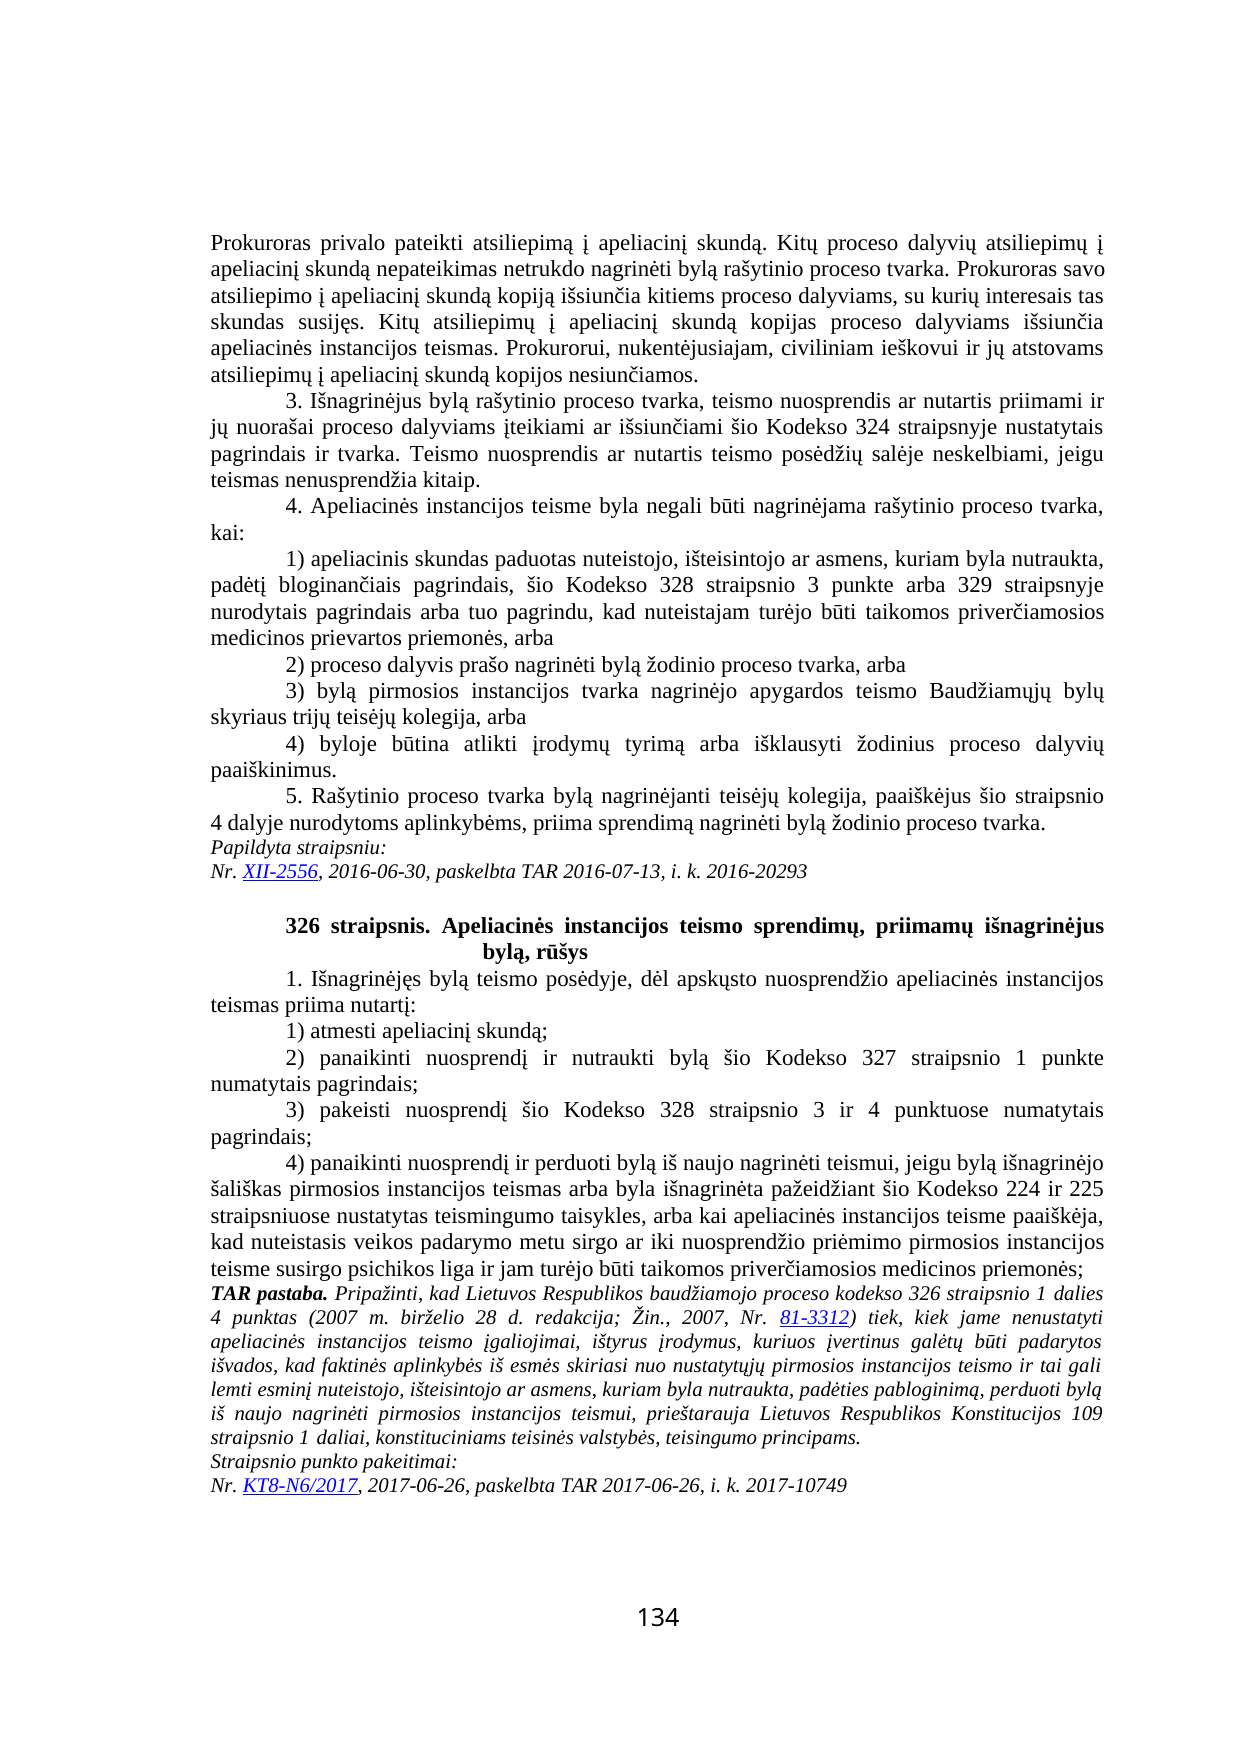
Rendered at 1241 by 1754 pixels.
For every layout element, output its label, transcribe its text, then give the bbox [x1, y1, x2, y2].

text Papildyta straipsniu: [210, 835, 1105, 859]
text Prokuroras privalo pateikti atsiliepimą į apeliacinį skundą. Kitų proceso dalyvių atsiliepimų į apeliacinį skundą nepateikimas netrukdo nagrinėti bylą rašytinio proceso tvarka. Prokuroras savo atsiliepimo į apeliacinį skundą kopiją išsiunčia kitiems proceso dalyviams, su kurių interesais tas skundas susijęs. Kitų atsiliepimų į apeliacinį skundą kopijas proceso dalyviams išsiunčia apeliacinės instancijos teismas. Prokurorui, nukentėjusiajam, civiliniam ieškovui ir jų atstovams atsiliepimų į apeliacinį skundą kopijos nesiunčiamos. [210, 229, 1105, 387]
text 4. Apeliacinės instancijos teisme byla negali būti nagrinėjama rašytinio proceso tvarka, kai: [210, 492, 1105, 545]
text 2) panaikinti nuosprendį ir nutraukti bylą šio Kodekso 327 straipsnio 1 punkte numatytais pagrindais; [210, 1044, 1105, 1096]
text Straipsnio punkto pakeitimai: [210, 1449, 1105, 1473]
text 1. Išnagrinėjęs bylą teismo posėdyje, dėl apskųsto nuosprendžio apeliacinės instancijos teismas priima nutartį: [210, 965, 1105, 1017]
text 4) panaikinti nuosprendį ir perduoti bylą iš naujo nagrinėti teismui, jeigu bylą išnagrinėjo šališkas pirmosios instancijos teismas arba byla išnagrinėta pažeidžiant šio Kodekso 224 ir 225 straipsniuose nustatytas teismingumo taisykles, arba kai apeliacinės instancijos teisme paaiškėja, kad nuteistasis veikos padarymo metu sirgo ar iki nuosprendžio priėmimo pirmosios instancijos teisme susirgo psichikos liga ir jam turėjo būti taikomos priverčiamosios medicinos priemonės; [210, 1149, 1105, 1281]
text 5. Rašytinio proceso tvarka bylą nagrinėjanti teisėjų kolegija, paaiškėjus šio straipsnio 4 dalyje nurodytoms aplinkybėms, priima sprendimą nagrinėti bylą žodinio proceso tvarka. [210, 782, 1105, 835]
text 3. Išnagrinėjus bylą rašytinio proceso tvarka, teismo nuosprendis ar nutartis priimami ir jų nuorašai proceso dalyviams įteikiami ar išsiunčiami šio Kodekso 324 straipsnyje nustatytais pagrindais ir tvarka. Teismo nuosprendis ar nutartis teismo posėdžių salėje neskelbiami, jeigu teismas nenusprendžia kitaip. [210, 387, 1105, 492]
text 2) proceso dalyvis prašo nagrinėti bylą žodinio proceso tvarka, arba [210, 651, 1105, 677]
text 1) apeliacinis skundas paduotas nuteistojo, išteisintojo ar asmens, kuriam byla nutraukta, padėtį bloginančiais pagrindais, šio Kodekso 328 straipsnio 3 punkte arba 329 straipsnyje nurodytais pagrindais arba tuo pagrindu, kad nuteistajam turėjo būti taikomos priverčiamosios medicinos prievartos priemonės, arba [210, 545, 1105, 651]
text 326 straipsnis. Apeliacinės instancijos teismo sprendimų, priimamų išnagrinėjus bylą, rūšys [285, 912, 1105, 965]
text 3) bylą pirmosios instancijos tvarka nagrinėjo apygardos teismo Baudžiamųjų bylų skyriaus trijų teisėjų kolegija, arba [210, 677, 1105, 730]
text 4) byloje būtina atlikti įrodymų tyrimą arba išklausyti žodinius proceso dalyvių paaiškinimus. [210, 730, 1105, 782]
text Nr. KT8-N6/2017, 2017-06-26, paskelbta TAR 2017-06-26, i. k. 2017-10749 [210, 1473, 1105, 1497]
text 1) atmesti apeliacinį skundą; [210, 1017, 1105, 1044]
text TAR pastaba. Pripažinti, kad Lietuvos Respublikos baudžiamojo proceso kodekso 326 straipsnio 1 dalies 4 punktas (2007 m. birželio 28 d. redakcija; Žin., 2007, Nr. 81-3312) tiek, kiek jame nenustatyti apeliacinės instancijos teismo įgaliojimai, ištyrus įrodymus, kuriuos įvertinus galėtų būti padarytos išvados, kad faktinės aplinkybės iš esmės skiriasi nuo nustatytųjų pirmosios instancijos teismo ir tai gali lemti esminį nuteistojo, išteisintojo ar asmens, kuriam byla nutraukta, padėties pabloginimą, perduoti bylą iš naujo nagrinėti pirmosios instancijos teismui, prieštarauja Lietuvos Respublikos Konstitucijos 109 straipsnio 1 daliai, konstituciniams teisinės valstybės, teisingumo principams. [210, 1281, 1105, 1449]
text Nr. XII-2556, 2016-06-30, paskelbta TAR 2016-07-13, i. k. 2016-20293 [210, 859, 1105, 883]
text 3) pakeisti nuosprendį šio Kodekso 328 straipsnio 3 ir 4 punktuose numatytais pagrindais; [210, 1096, 1105, 1149]
